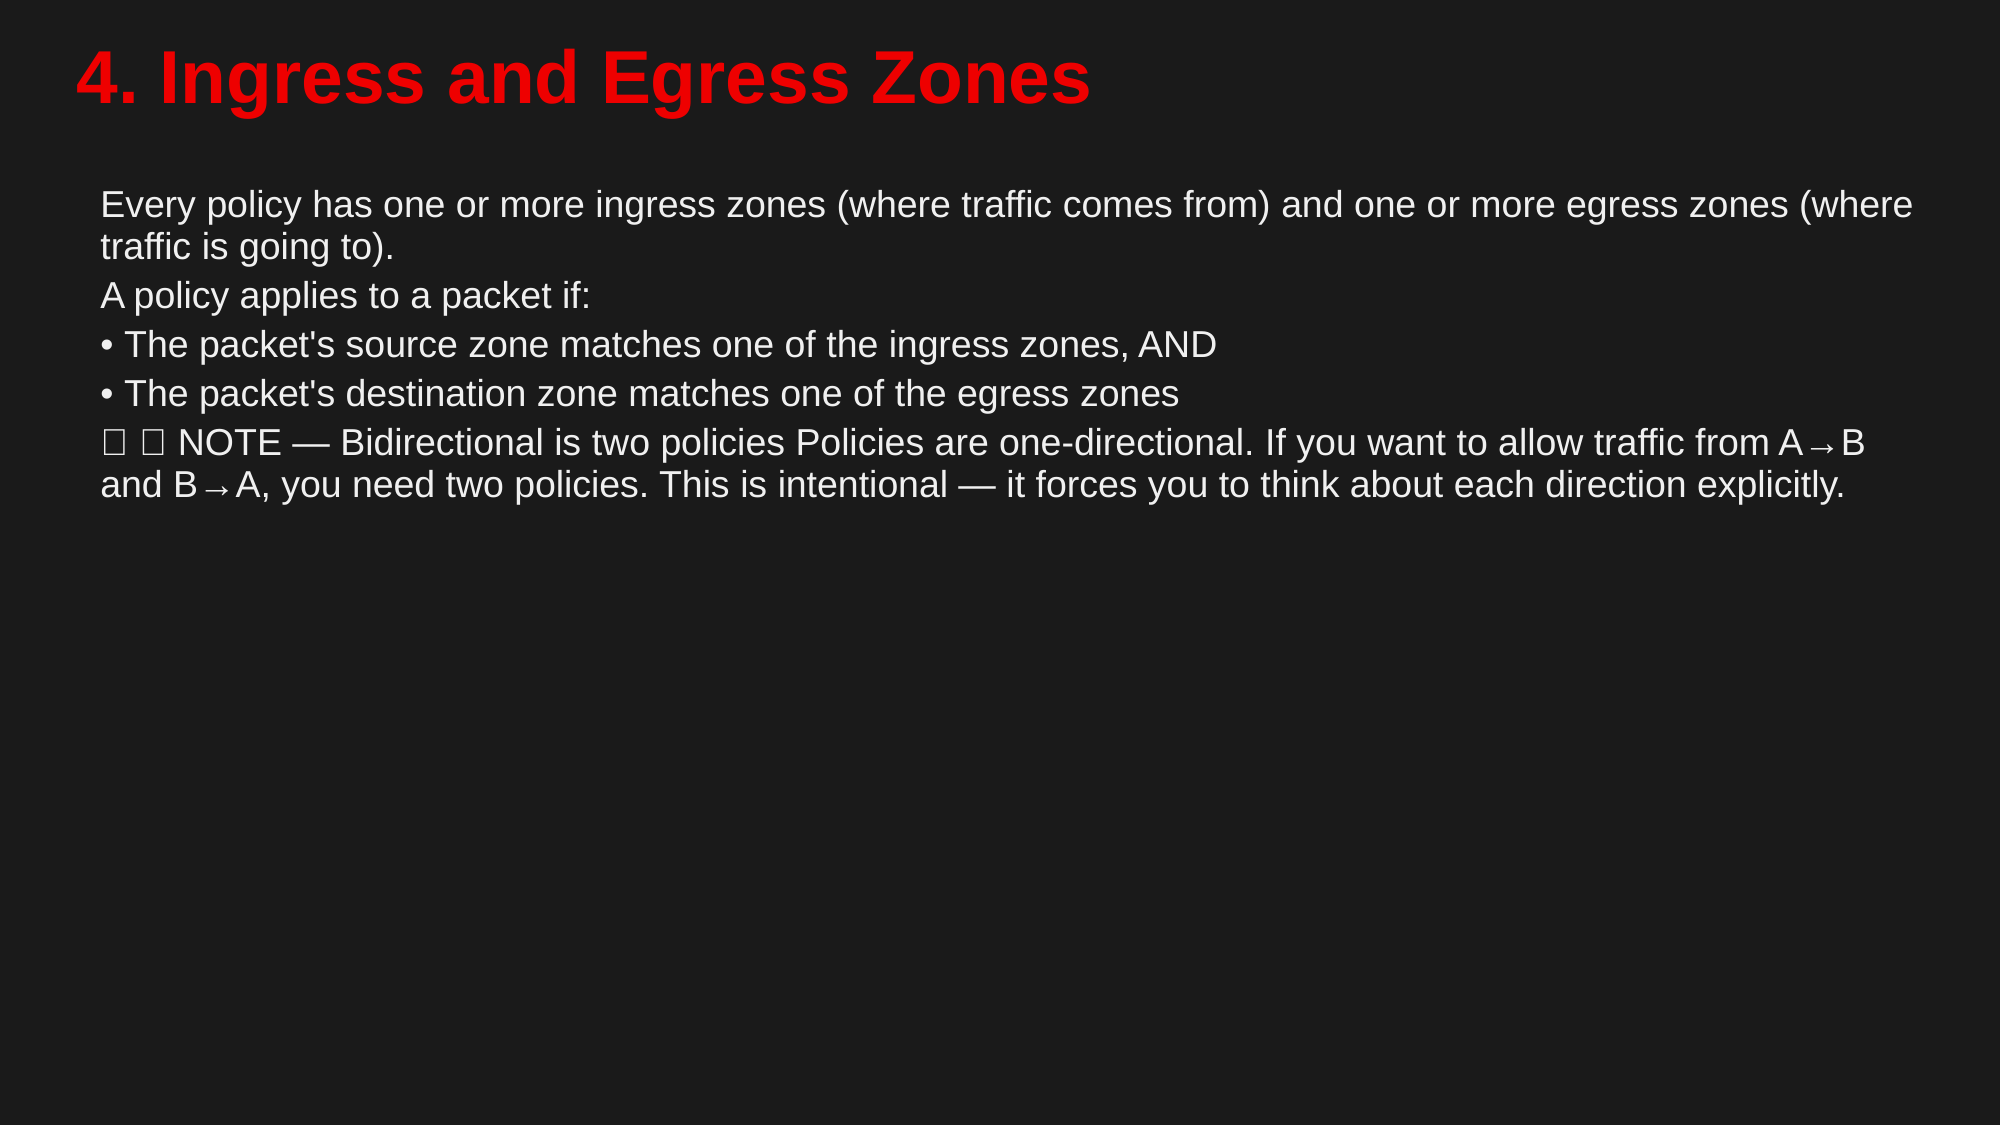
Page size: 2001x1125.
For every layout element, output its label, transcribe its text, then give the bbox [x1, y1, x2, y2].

text_box 4. Ingress and Egress Zones [59, 23, 1942, 154]
text_box Every policy has one or more ingress zones (where traffic comes from) and one or more egress zones (where traffic is going to). A policy applies to a packet if: • The packet's source zone matches one of the ingress zones, AND • The packet's destination zone matches one of the egress zones 💡 📝 NOTE — Bidirectional is two policies Policies are one-directional. If you want to allow traffic from A→B and B→A, you need two policies. This is intentional — it forces you to think about each direction explicitly. [59, 171, 1942, 1087]
